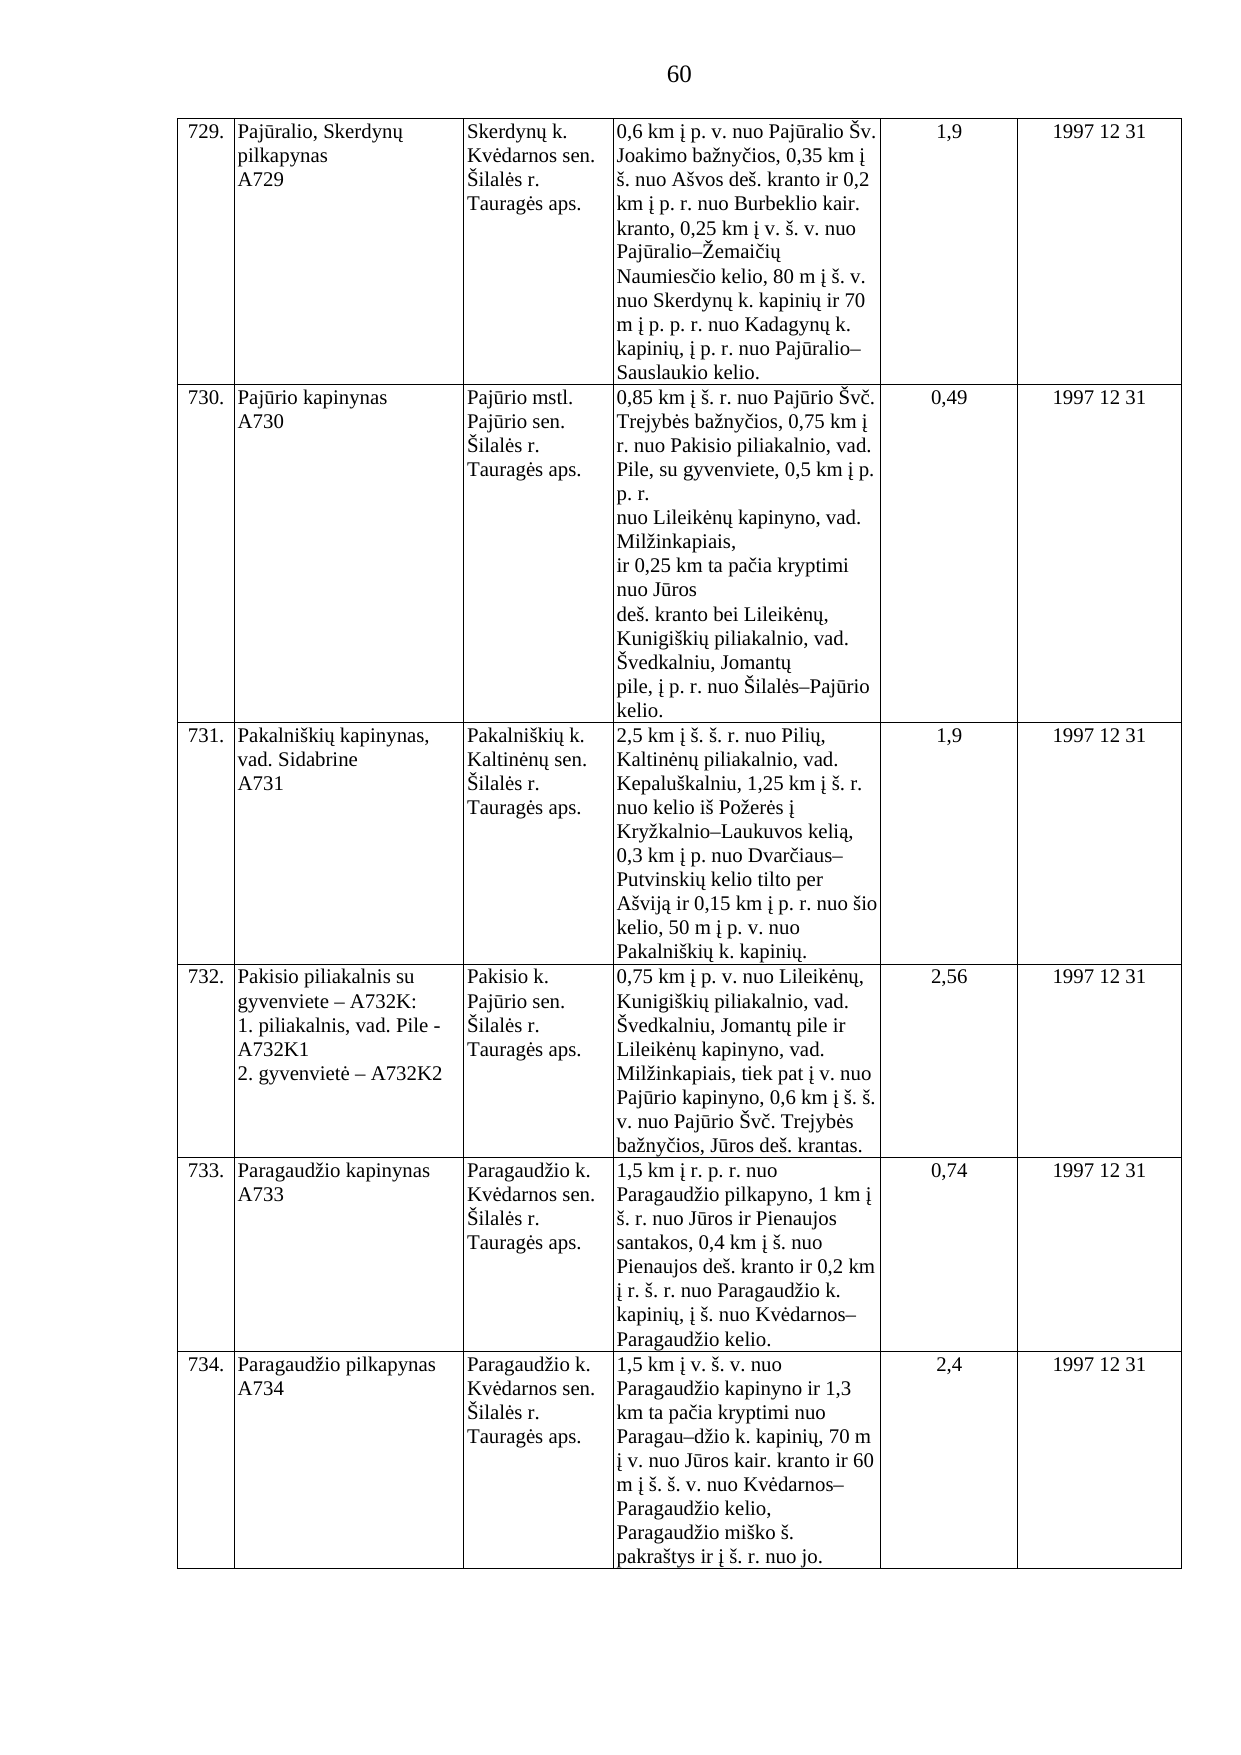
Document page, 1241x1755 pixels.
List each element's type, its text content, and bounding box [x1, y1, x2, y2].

table_cell 2,4 [881, 1352, 1017, 1568]
table_cell 1997 12 31 [1018, 1352, 1181, 1568]
table_cell 0,74 [881, 1158, 1017, 1351]
table_cell 729. [178, 119, 234, 384]
table_cell 732. [178, 965, 234, 1157]
table_cell Paragaudžio k. Kvėdarnos sen. Šilalės r. Tauragės aps. [464, 1352, 613, 1568]
table_cell Paragaudžio pilkapynas A734 [235, 1352, 463, 1568]
table_cell Pakalniškių kapinynas, vad. Sidabrine A731 [235, 723, 463, 963]
table_cell 0,85 km į š. r. nuo Pajūrio Švč. Trejybės bažnyčios, 0,75 km į r. nuo Pakisio piliakalnio, vad. Pile, su gyvenviete, 0,5 km į p. p. r. nuo Lileikėnų kapinyno, vad. Milžinkapiais, ir 0,25 km ta pačia kryptimi nuo Jūros deš. kranto bei Lileikėnų, Kunigiškių piliakalnio, vad. Švedkalniu, Jomantų pile, į p. r. nuo Šilalės–Pajūrio kelio. [614, 385, 880, 722]
table_cell 1997 12 31 [1018, 119, 1181, 384]
table_cell 0,49 [881, 385, 1017, 722]
table_cell Pajūrio mstl. Pajūrio sen. Šilalės r. Tauragės aps. [464, 385, 613, 722]
table_cell 0,6 km į p. v. nuo Pajūralio Šv. Joakimo bažnyčios, 0,35 km į š. nuo Ašvos deš. kranto ir 0,2 km į p. r. nuo Burbeklio kair. kranto, 0,25 km į v. š. v. nuo Pajūralio–Žemaičių Naumiesčio kelio, 80 m į š. v. nuo Skerdynų k. kapinių ir 70 m į p. p. r. nuo Kadagynų k. kapinių, į p. r. nuo Pajūralio–Sauslaukio kelio. [614, 119, 880, 384]
table_cell 1,5 km į v. š. v. nuo Paragaudžio kapinyno ir 1,3 km ta pačia kryptimi nuo Paragau–džio k. kapinių, 70 m į v. nuo Jūros kair. kranto ir 60 m į š. š. v. nuo Kvėdarnos–Paragaudžio kelio, Paragaudžio miško š. pakraštys ir į š. r. nuo jo. [614, 1352, 880, 1568]
table_cell 730. [178, 385, 234, 722]
table_cell 1997 12 31 [1018, 723, 1181, 963]
table_cell Pajūrio kapinynas A730 [235, 385, 463, 722]
table_cell 2,5 km į š. š. r. nuo Pilių, Kaltinėnų piliakalnio, vad. Kepaluškalniu, 1,25 km į š. r. nuo kelio iš Požerės į Kryžkalnio–Laukuvos kelią, 0,3 km į p. nuo Dvarčiaus–Putvinskių kelio tilto per Ašviją ir 0,15 km į p. r. nuo šio kelio, 50 m į p. v. nuo Pakalniškių k. kapinių. [614, 723, 880, 963]
table_cell Pakalniškių k. Kaltinėnų sen. Šilalės r. Tauragės aps. [464, 723, 613, 963]
table_cell 1997 12 31 [1018, 385, 1181, 722]
table_cell 733. [178, 1158, 234, 1351]
table_cell 1997 12 31 [1018, 965, 1181, 1157]
table_cell 2,56 [881, 965, 1017, 1157]
table_cell 0,75 km į p. v. nuo Lileikėnų, Kunigiškių piliakalnio, vad. Švedkalniu, Jomantų pile ir Lileikėnų kapinyno, vad. Milžinkapiais, tiek pat į v. nuo Pajūrio kapinyno, 0,6 km į š. š. v. nuo Pajūrio Švč. Trejybės bažnyčios, Jūros deš. krantas. [614, 965, 880, 1157]
table_cell Skerdynų k. Kvėdarnos sen. Šilalės r. Tauragės aps. [464, 119, 613, 384]
table_cell Pajūralio, Skerdynų pilkapynas A729 [235, 119, 463, 384]
table_cell 731. [178, 723, 234, 963]
table_cell 1,9 [881, 119, 1017, 384]
table_cell Paragaudžio kapinynas A733 [235, 1158, 463, 1351]
table_cell Pakisio piliakalnis su gyvenviete – A732K: 1. piliakalnis, vad. Pile - A732K1 2. gyvenvietė – A732K2 [235, 965, 463, 1157]
table_cell 734. [178, 1352, 234, 1568]
table_cell 1,5 km į r. p. r. nuo Paragaudžio pilkapyno, 1 km į š. r. nuo Jūros ir Pienaujos santakos, 0,4 km į š. nuo Pienaujos deš. kranto ir 0,2 km į r. š. r. nuo Paragaudžio k. kapinių, į š. nuo Kvėdarnos–Paragaudžio kelio. [614, 1158, 880, 1351]
table_cell 1997 12 31 [1018, 1158, 1181, 1351]
table_cell Pakisio k. Pajūrio sen. Šilalės r. Tauragės aps. [464, 965, 613, 1157]
table_cell 1,9 [881, 723, 1017, 963]
table_cell Paragaudžio k. Kvėdarnos sen. Šilalės r. Tauragės aps. [464, 1158, 613, 1351]
